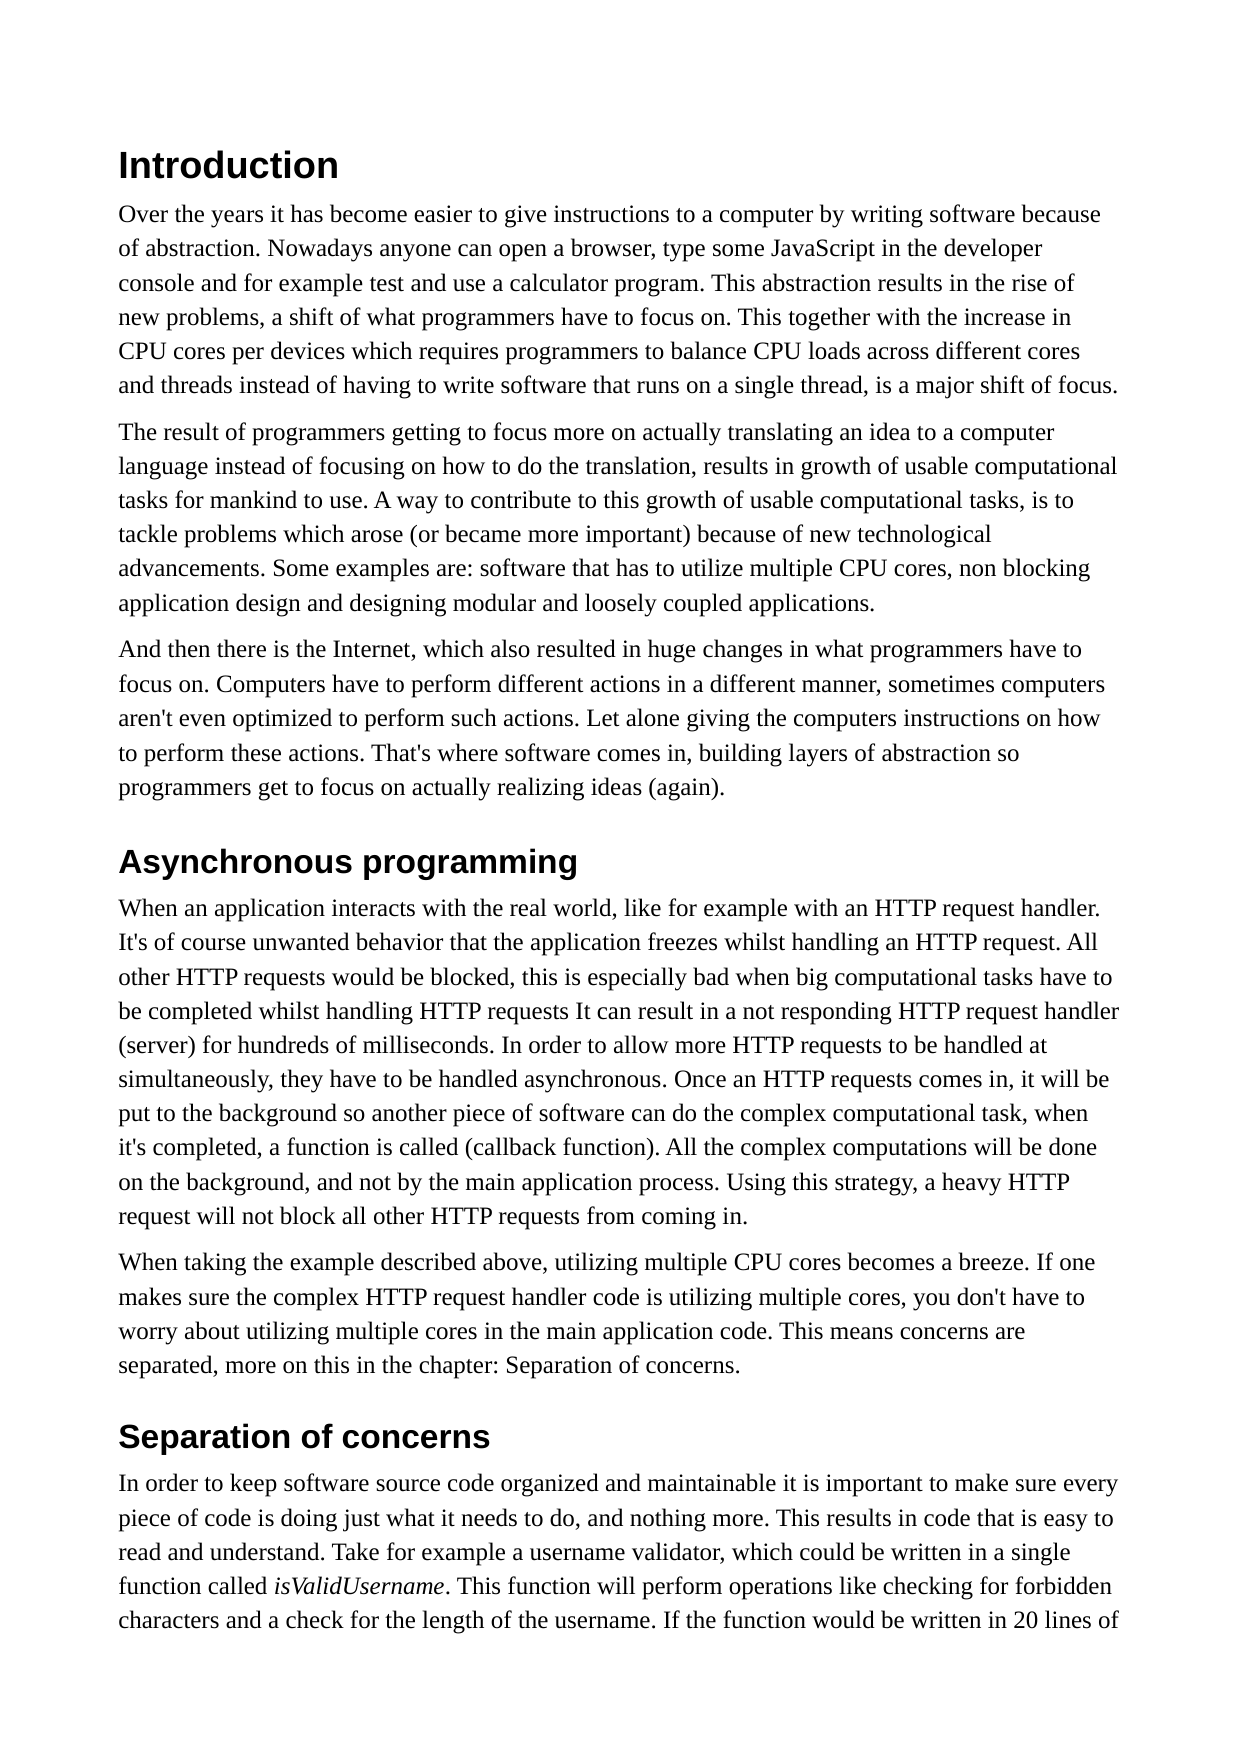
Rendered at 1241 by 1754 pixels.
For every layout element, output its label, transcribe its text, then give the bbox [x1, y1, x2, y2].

subtitle Introduction [118, 143, 1122, 187]
subtitle Asynchronous programming [118, 842, 1122, 881]
text When an application interacts with the real world, like for example with an HTTP request handler. It's of course unwanted behavior that the application freezes whilst handling an HTTP request. All other HTTP requests would be blocked, this is especially bad when big computational tasks have to be completed whilst handling HTTP requests It can result in a not responding HTTP request handler (server) for hundreds of milliseconds. In order to allow more HTTP requests to be handled at simultaneously, they have to be handled asynchronous. Once an HTTP requests comes in, it will be put to the background so another piece of software can do the complex computational task, when it's completed, a function is called (callback function). All the complex computations will be done on the background, and not by the main application process. Using this strategy, a heavy HTTP request will not block all other HTTP requests from coming in. [118, 893, 1122, 1229]
text When taking the example described above, utilizing multiple CPU cores becomes a breeze. If one makes sure the complex HTTP request handler code is utilizing multiple cores, you don't have to worry about utilizing multiple cores in the main application code. This means concerns are separated, more on this in the chapter: Separation of concerns. [118, 1247, 1122, 1379]
text Over the years it has become easier to give instructions to a computer by writing software because of abstraction. Nowadays anyone can open a browser, type some JavaScript in the developer console and for example test and use a calculator program. This abstraction results in the rise of new problems, a shift of what programmers have to focus on. This together with the increase in CPU cores per devices which requires programmers to balance CPU loads across different cores and threads instead of having to write software that runs on a single thread, is a major shift of focus. [118, 199, 1122, 399]
text In order to keep software source code organized and maintainable it is important to make sure every piece of code is doing just what it needs to do, and nothing more. This results in code that is easy to read and understand. Take for example a username validator, which could be written in a single function called isValidUsername. This function will perform operations like checking for forbidden characters and a check for the length of the username. If the function would be written in 20 lines of [118, 1468, 1122, 1634]
text The result of programmers getting to focus more on actually translating an idea to a computer language instead of focusing on how to do the translation, results in growth of usable computational tasks for mankind to use. A way to contribute to this growth of usable computational tasks, is to tackle problems which arose (or became more important) because of new technological advancements. Some examples are: software that has to utilize multiple CPU cores, non blocking application design and designing modular and loosely coupled applications. [118, 417, 1122, 616]
subtitle Separation of concerns [118, 1417, 1122, 1456]
text And then there is the Internet, which also resulted in huge changes in what programmers have to focus on. Computers have to perform different actions in a different manner, sometimes computers aren't even optimized to perform such actions. Let alone giving the computers instructions on how to perform these actions. That's where software comes in, building layers of abstraction so programmers get to focus on actually realizing ideas (again). [118, 634, 1122, 801]
